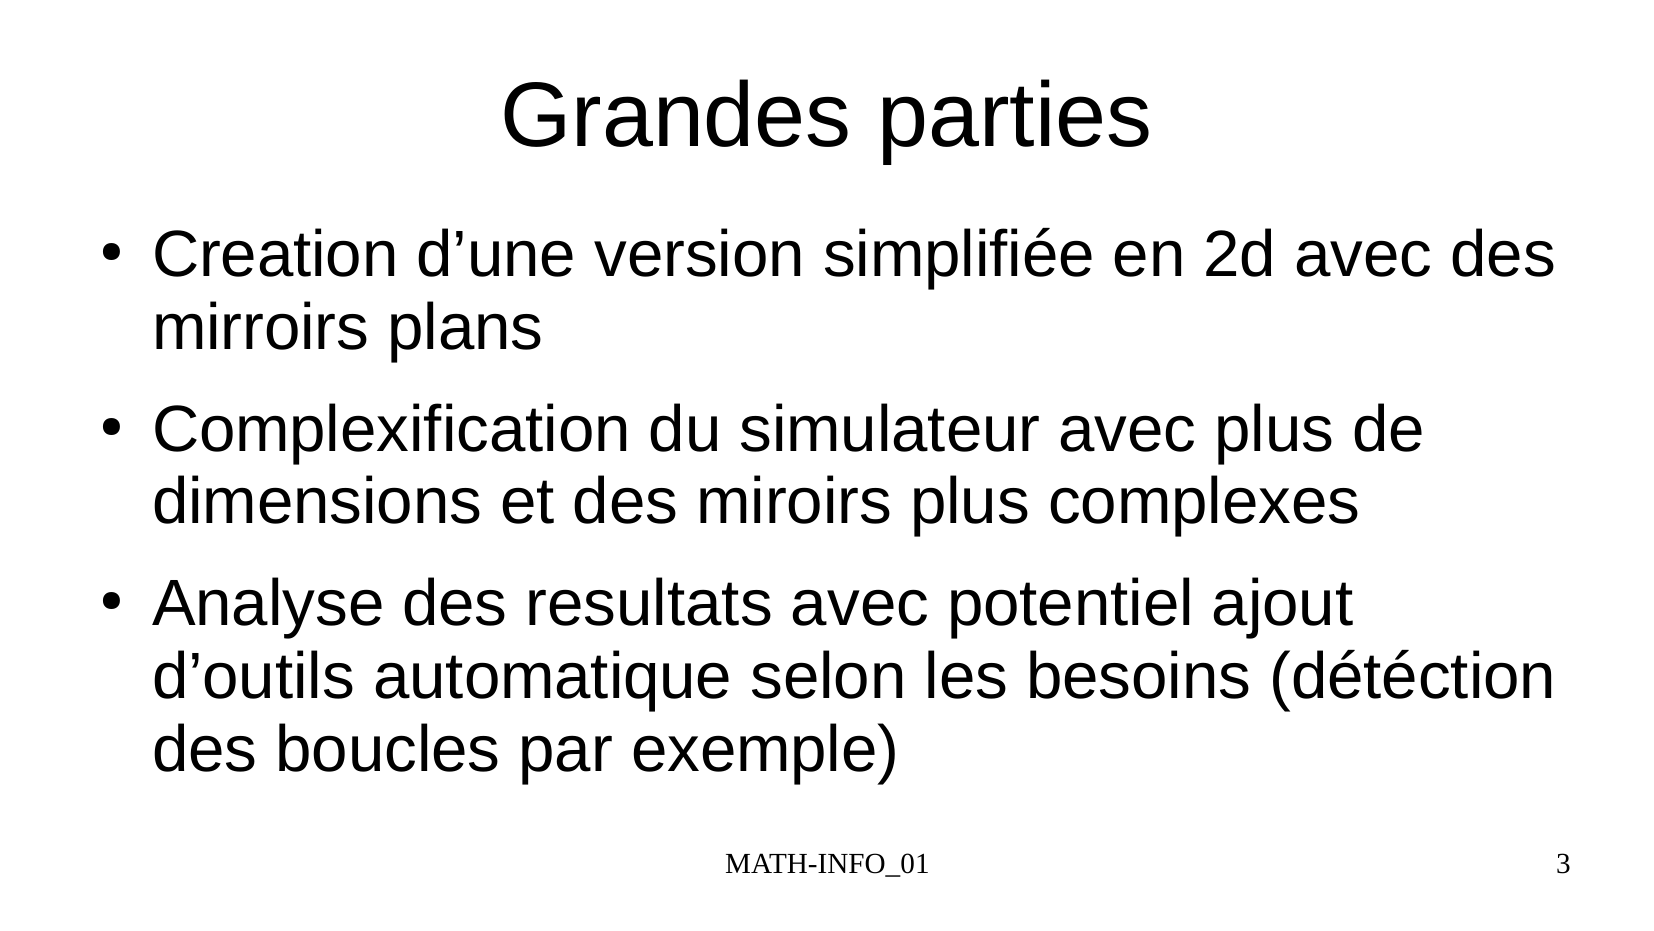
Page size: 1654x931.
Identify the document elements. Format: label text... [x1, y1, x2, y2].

list Creation d’une version simplifiée en 2d avec des mirroirs plans Complexification du simulateur avec plus de dimensions et des miroirs plus complexes Analyse des resultats avec potentiel ajout d’outils automatique selon les besoins (détéction des boucles par exemple) [82, 217, 1571, 788]
title Grandes parties [82, 37, 1571, 193]
